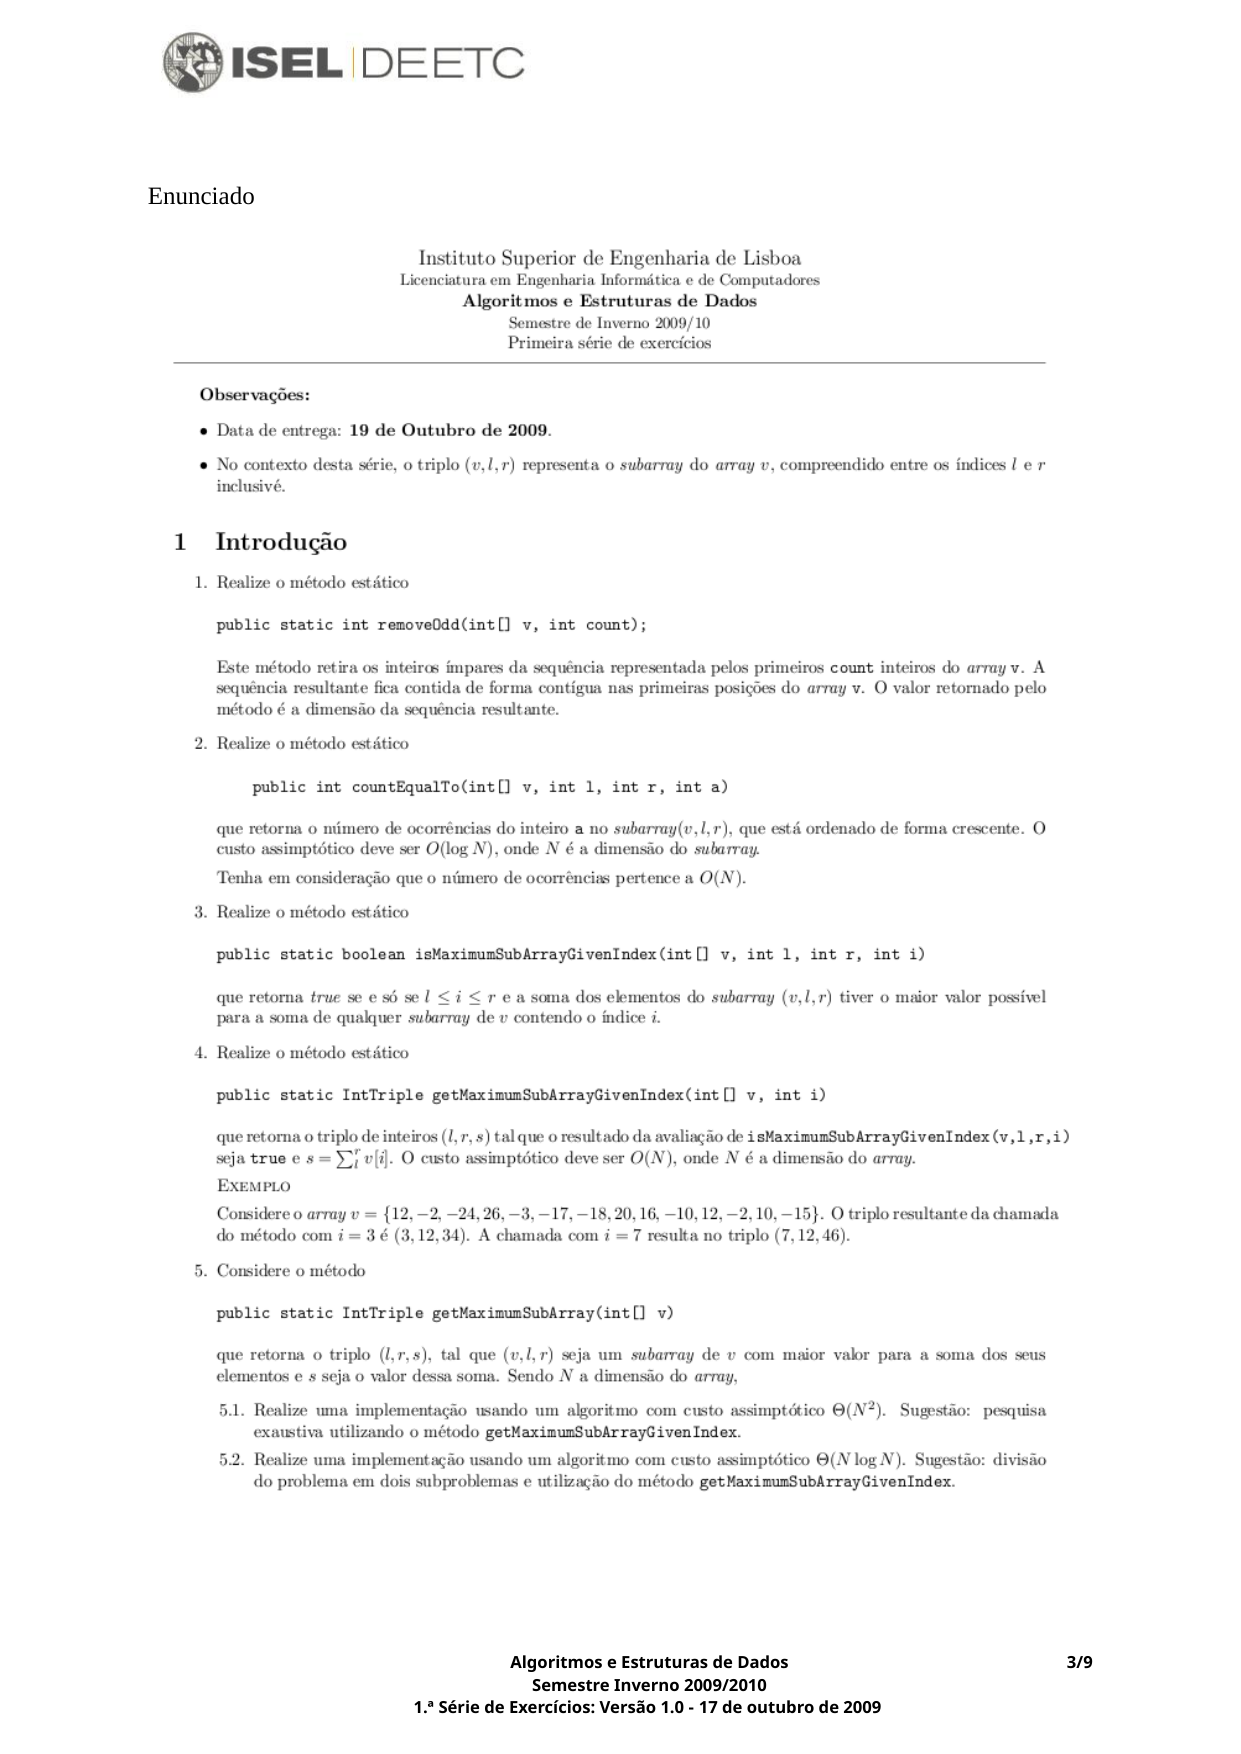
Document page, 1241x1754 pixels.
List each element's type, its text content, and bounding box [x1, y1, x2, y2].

picture [153, 17, 555, 118]
subtitle Enunciado [148, 181, 1093, 210]
picture [150, 228, 1096, 1526]
